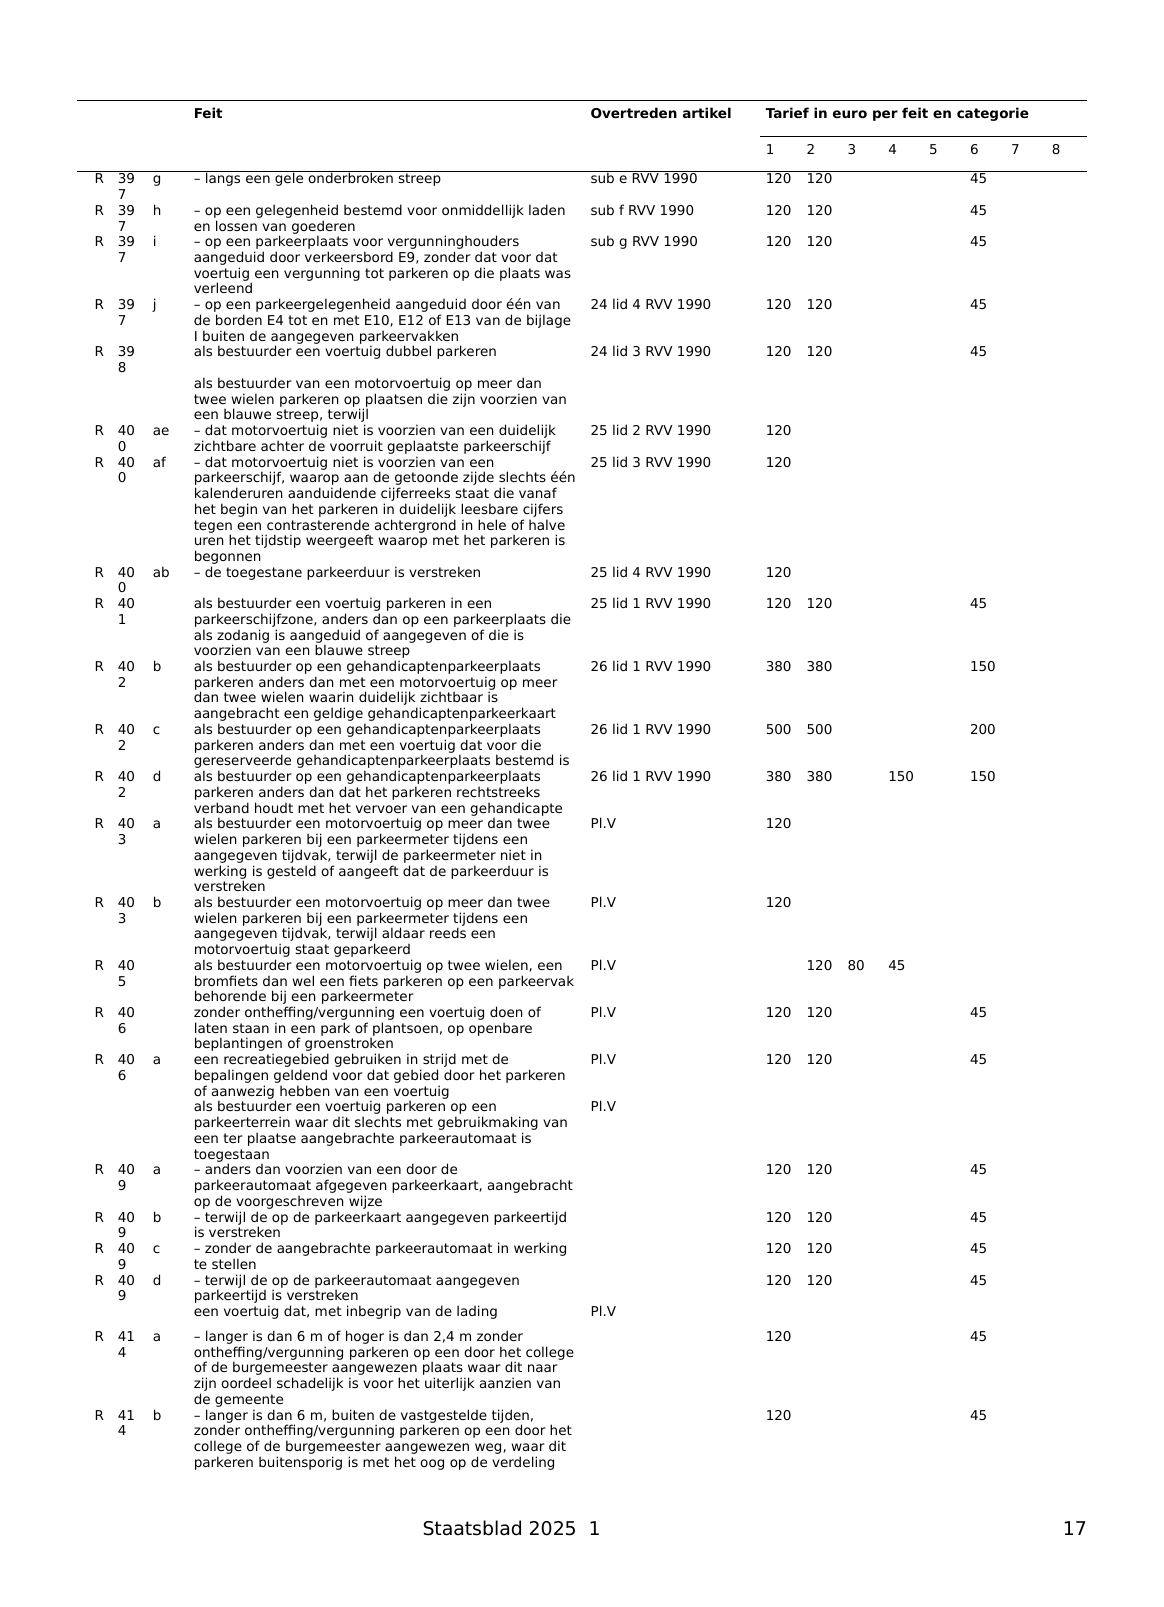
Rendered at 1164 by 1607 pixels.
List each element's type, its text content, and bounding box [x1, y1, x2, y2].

table_cell [77, 1241, 82, 1272]
table_cell R [88, 1408, 112, 1470]
table_cell R [88, 1209, 112, 1241]
table_cell [1005, 1408, 1046, 1470]
table_cell [83, 376, 88, 423]
table_cell [923, 344, 964, 376]
table_cell 150 [964, 769, 1005, 816]
table_cell een recreatiegebied gebruiken in strijd met de bepalingen geldend voor dat gebied door het parkeren of aanwezig hebben van een voertuig [188, 1052, 584, 1099]
table_cell [585, 136, 759, 171]
table_cell als bestuurder een motorvoertuig op twee wielen, een bromfiets dan wel een fiets parkeren op een parkeervak behorende bij een parkeermeter [188, 958, 584, 1005]
table_header [147, 101, 182, 136]
table_cell [841, 1272, 882, 1304]
table_cell [923, 722, 964, 769]
table_cell [923, 203, 964, 234]
table_cell R [88, 454, 112, 564]
table_cell [923, 1052, 964, 1099]
table_cell [882, 1209, 923, 1241]
table_cell af [147, 454, 182, 564]
table_cell 24 lid 3 RVV 1990 [585, 344, 759, 376]
table_cell 45 [964, 297, 1005, 344]
table_cell [964, 454, 1005, 564]
table_cell [182, 344, 188, 376]
table_cell 120 [760, 1005, 801, 1052]
table_cell [923, 297, 964, 344]
table_cell [882, 1329, 923, 1407]
table_cell 120 [760, 234, 801, 297]
table_cell [182, 454, 188, 564]
table_cell [1046, 423, 1087, 454]
table_cell 45 [964, 596, 1005, 659]
table_cell [77, 203, 82, 234]
table_cell b [147, 1408, 182, 1470]
table_cell [1046, 234, 1087, 297]
table_cell [182, 1408, 188, 1470]
table_cell [83, 816, 88, 895]
table_cell [1046, 1005, 1087, 1052]
table_cell als bestuurder een motorvoertuig op meer dan twee wielen parkeren bij een parkeermeter tijdens een aangegeven tijdvak, terwijl aldaar reeds een motorvoertuig staat geparkeerd [188, 895, 584, 958]
table_cell [147, 136, 182, 171]
table_cell R [88, 344, 112, 376]
table_cell [77, 1099, 82, 1162]
table_cell R [88, 1005, 112, 1052]
table_cell 120 [760, 423, 801, 454]
table_cell [1046, 1052, 1087, 1099]
table_cell [585, 1241, 759, 1272]
table_cell [83, 234, 88, 297]
table_cell [923, 423, 964, 454]
table_cell i [147, 234, 182, 297]
table_cell 400 [112, 454, 147, 564]
table_header [182, 101, 188, 136]
table_cell 45 [964, 203, 1005, 234]
table_cell [923, 958, 964, 1005]
table_cell [83, 136, 88, 171]
table_cell [77, 234, 82, 297]
table_cell 500 [801, 722, 841, 769]
table_cell [77, 565, 82, 596]
table_cell [882, 659, 923, 722]
table_cell [1046, 816, 1087, 895]
table_cell [77, 1329, 82, 1407]
table_cell [801, 1408, 841, 1470]
table_cell [182, 376, 188, 423]
table_cell [1005, 596, 1046, 659]
table_cell [1005, 203, 1046, 234]
table_cell [882, 376, 923, 423]
table_cell [1046, 1241, 1087, 1272]
table_cell [841, 203, 882, 234]
table_cell [1046, 1209, 1087, 1241]
table_cell [882, 203, 923, 234]
table_cell [182, 895, 188, 958]
table_cell [83, 1005, 88, 1052]
table_cell [923, 1408, 964, 1470]
table_cell b [147, 895, 182, 958]
table_cell [182, 722, 188, 769]
table_cell 120 [760, 454, 801, 564]
table_cell [923, 565, 964, 596]
table_cell 120 [801, 596, 841, 659]
table_cell [1005, 1052, 1046, 1099]
table_cell R [88, 1052, 112, 1099]
table_cell [83, 1052, 88, 1099]
table_cell 402 [112, 659, 147, 722]
table_cell [1046, 172, 1087, 203]
table_cell Pl.V [585, 816, 759, 895]
table_cell [760, 1304, 801, 1329]
table_cell [841, 722, 882, 769]
table_cell [801, 423, 841, 454]
table_cell [83, 454, 88, 564]
table_cell 8 [1046, 137, 1087, 171]
table_cell 45 [964, 172, 1005, 203]
table_cell [182, 1209, 188, 1241]
table_cell 397 [112, 203, 147, 234]
table_cell [83, 423, 88, 454]
table_cell [841, 1304, 882, 1329]
table_cell 120 [801, 344, 841, 376]
table_cell [1005, 769, 1046, 816]
table_cell [147, 1304, 182, 1329]
table_cell [83, 659, 88, 722]
table_cell c [147, 1241, 182, 1272]
table_cell [83, 1408, 88, 1470]
table_cell [801, 816, 841, 895]
table_cell [147, 1005, 182, 1052]
table_cell [77, 1162, 82, 1209]
table_cell 120 [801, 203, 841, 234]
table_cell [112, 376, 147, 423]
table_cell 409 [112, 1272, 147, 1304]
table_cell [1005, 1005, 1046, 1052]
table_cell – zonder de aangebrachte parkeerautomaat in werking te stellen [188, 1241, 584, 1272]
table_cell [923, 1209, 964, 1241]
table_cell 120 [760, 344, 801, 376]
table_cell 120 [760, 565, 801, 596]
table_cell 25 lid 4 RVV 1990 [585, 565, 759, 596]
table_cell 409 [112, 1209, 147, 1241]
table_cell 120 [760, 203, 801, 234]
table_cell 120 [760, 816, 801, 895]
table_cell [1046, 1329, 1087, 1407]
table_cell [83, 1304, 88, 1329]
table_cell 2 [801, 137, 841, 171]
table_cell 397 [112, 297, 147, 344]
table_cell als bestuurder op een gehandicaptenparkeerplaats parkeren anders dan met een voertuig dat voor die gereserveerde gehandicaptenparkeerplaats bestemd is [188, 722, 584, 769]
table_cell sub e RVV 1990 [585, 172, 759, 203]
table_cell [77, 1209, 82, 1241]
table_cell zonder ontheffing/vergunning een voertuig doen of laten staan in een park of plantsoen, op openbare beplantingen of groenstroken [188, 1005, 584, 1052]
table_cell [77, 895, 82, 958]
table_cell – op een gelegenheid bestemd voor onmiddellijk laden en lossen van goederen [188, 203, 584, 234]
table_cell [88, 1304, 112, 1329]
table_cell [83, 1272, 88, 1304]
table_cell [147, 344, 182, 376]
table_cell [841, 1052, 882, 1099]
table_cell [83, 596, 88, 659]
table_cell [882, 297, 923, 344]
table_cell [923, 234, 964, 297]
table_cell 120 [801, 234, 841, 297]
table_cell R [88, 172, 112, 203]
table_cell [760, 376, 801, 423]
table_cell b [147, 1209, 182, 1241]
table_cell [882, 1408, 923, 1470]
table_cell [83, 203, 88, 234]
table_cell – anders dan voorzien van een door de parkeerautomaat afgegeven parkeerkaart, aangebracht op de voorgeschreven wijze [188, 1162, 584, 1209]
table_cell [77, 816, 82, 895]
table_cell 150 [964, 659, 1005, 722]
table_cell – terwijl de op de parkeerkaart aangegeven parkeertijd is verstreken [188, 1209, 584, 1241]
table_cell – dat motorvoertuig niet is voorzien van een duidelijk zichtbare achter de voorruit geplaatste parkeerschijf [188, 423, 584, 454]
table_cell [83, 1209, 88, 1241]
table_cell R [88, 203, 112, 234]
table_cell [801, 1329, 841, 1407]
table_cell 45 [964, 1005, 1005, 1052]
table_cell [182, 1052, 188, 1099]
table_cell 120 [801, 1272, 841, 1304]
table_cell [77, 1005, 82, 1052]
table_cell [923, 1329, 964, 1407]
table_cell [182, 565, 188, 596]
table_cell 405 [112, 958, 147, 1005]
table_cell [1046, 958, 1087, 1005]
table_cell [923, 1005, 964, 1052]
table_cell R [88, 722, 112, 769]
table_cell [882, 423, 923, 454]
table_cell 45 [964, 1209, 1005, 1241]
table_cell Pl.V [585, 1005, 759, 1052]
table_cell 7 [1005, 137, 1046, 171]
table_cell [83, 1241, 88, 1272]
table_cell [112, 136, 147, 171]
table_cell als bestuurder een motorvoertuig op meer dan twee wielen parkeren bij een parkeermeter tijdens een aangegeven tijdvak, terwijl de parkeermeter niet in werking is gesteld of aangeeft dat de parkeerduur is verstreken [188, 816, 584, 895]
table_cell [77, 344, 82, 376]
table_cell 120 [760, 1162, 801, 1209]
table_cell 120 [760, 895, 801, 958]
table_cell 120 [760, 1329, 801, 1407]
table_cell [801, 376, 841, 423]
table_cell 380 [801, 769, 841, 816]
table_cell [964, 816, 1005, 895]
table_cell [182, 659, 188, 722]
table_cell [585, 1272, 759, 1304]
table_cell [923, 659, 964, 722]
table_cell [964, 376, 1005, 423]
table_cell [841, 769, 882, 816]
table_cell [923, 172, 964, 203]
table_cell sub f RVV 1990 [585, 203, 759, 234]
table_cell [1046, 1162, 1087, 1209]
table_cell Pl.V [585, 1304, 759, 1329]
table_cell [1005, 297, 1046, 344]
table_cell 120 [760, 596, 801, 659]
table_cell – langer is dan 6 m, buiten de vastgestelde tijden, zonder ontheffing/vergunning parkeren op een door het college of de burgemeester aangewezen weg, waar dit parkeren buitensporig is met het oog op de verdeling [188, 1408, 584, 1470]
table_cell 398 [112, 344, 147, 376]
table_cell [801, 454, 841, 564]
table_cell [1005, 1099, 1046, 1162]
table_cell [83, 722, 88, 769]
table_cell 406 [112, 1052, 147, 1099]
table_cell [841, 1329, 882, 1407]
table_cell 409 [112, 1241, 147, 1272]
table_cell [841, 1005, 882, 1052]
table_cell 402 [112, 769, 147, 816]
table_cell 400 [112, 423, 147, 454]
table_cell [1005, 234, 1046, 297]
table_cell [841, 297, 882, 344]
table_cell [882, 596, 923, 659]
table_cell [1005, 659, 1046, 722]
table_cell [1046, 1272, 1087, 1304]
table_cell 406 [112, 1005, 147, 1052]
table_cell Pl.V [585, 958, 759, 1005]
table_cell [841, 234, 882, 297]
table_cell [882, 1052, 923, 1099]
table_cell [83, 172, 88, 203]
table_cell [182, 234, 188, 297]
table_cell 380 [760, 769, 801, 816]
table_cell [1046, 895, 1087, 958]
table_cell 120 [801, 1052, 841, 1099]
table_cell [182, 1329, 188, 1407]
table_cell – dat motorvoertuig niet is voorzien van een parkeerschijf, waarop aan de getoonde zijde slechts één kalenderuren aanduidende cijferreeks staat die vanaf het begin van het parkeren in duidelijk leesbare cijfers tegen een contrasterende achtergrond in hele of halve uren het tijdstip weergeeft waarop met het parkeren is begonnen [188, 454, 584, 564]
table_cell 26 lid 1 RVV 1990 [585, 769, 759, 816]
table_cell 120 [801, 958, 841, 1005]
table_cell [841, 1162, 882, 1209]
table_cell [77, 1304, 82, 1329]
table_cell R [88, 1241, 112, 1272]
table_cell [147, 596, 182, 659]
table_cell 380 [801, 659, 841, 722]
table_cell [83, 1162, 88, 1209]
table_cell [147, 376, 182, 423]
table_cell [1005, 722, 1046, 769]
table_cell [1046, 297, 1087, 344]
table_cell [1005, 1304, 1046, 1329]
table_cell [923, 1241, 964, 1272]
table_cell g [147, 172, 182, 203]
table_cell a [147, 1329, 182, 1407]
table_cell [923, 1099, 964, 1162]
table_cell R [88, 234, 112, 297]
table_cell [112, 1304, 147, 1329]
table_cell [882, 565, 923, 596]
table_cell [77, 769, 82, 816]
table_cell [182, 423, 188, 454]
table_cell [1005, 895, 1046, 958]
table_cell R [88, 1272, 112, 1304]
table_cell [801, 565, 841, 596]
table_cell [77, 1272, 82, 1304]
table_header Overtreden artikel [585, 101, 759, 136]
table_cell [182, 958, 188, 1005]
table_cell [923, 769, 964, 816]
table_cell 401 [112, 596, 147, 659]
table_cell [1046, 1304, 1087, 1329]
table_cell [882, 722, 923, 769]
table_cell [1005, 1329, 1046, 1407]
table_cell als bestuurder een voertuig dubbel parkeren [188, 344, 584, 376]
table_header [88, 101, 112, 136]
table_cell [1046, 659, 1087, 722]
table_cell 380 [760, 659, 801, 722]
table_cell 45 [964, 1241, 1005, 1272]
table_cell [841, 423, 882, 454]
table_cell a [147, 1052, 182, 1099]
table_cell Pl.V [585, 1099, 759, 1162]
table_cell [585, 1209, 759, 1241]
table_cell [1046, 344, 1087, 376]
table_cell [882, 1241, 923, 1272]
table_cell [1046, 1408, 1087, 1470]
table_cell [841, 1209, 882, 1241]
table_cell [882, 172, 923, 203]
table_cell 45 [964, 1162, 1005, 1209]
table_cell [841, 895, 882, 958]
table_cell [1005, 454, 1046, 564]
table_cell 45 [964, 1052, 1005, 1099]
table_cell Pl.V [585, 895, 759, 958]
table_cell 24 lid 4 RVV 1990 [585, 297, 759, 344]
table_cell [923, 376, 964, 423]
table_cell [182, 816, 188, 895]
table_cell [88, 136, 112, 171]
table_cell [882, 1005, 923, 1052]
table_cell [841, 1408, 882, 1470]
table_cell [923, 816, 964, 895]
table_cell [1046, 565, 1087, 596]
table_cell [1005, 1241, 1046, 1272]
table_cell [841, 596, 882, 659]
table_cell 120 [801, 1162, 841, 1209]
table_cell R [88, 958, 112, 1005]
table_cell [882, 1304, 923, 1329]
table_cell R [88, 423, 112, 454]
table_cell j [147, 297, 182, 344]
table_cell R [88, 895, 112, 958]
table_cell [77, 1052, 82, 1099]
table_cell [923, 1162, 964, 1209]
table_cell 414 [112, 1329, 147, 1407]
table_cell 120 [801, 172, 841, 203]
table_cell [882, 234, 923, 297]
table_cell 120 [760, 297, 801, 344]
table_cell 200 [964, 722, 1005, 769]
table_cell [585, 1162, 759, 1209]
table_cell 120 [760, 1408, 801, 1470]
table_cell [841, 659, 882, 722]
table_cell R [88, 1162, 112, 1209]
table_cell 397 [112, 234, 147, 297]
table_cell een voertuig dat, met inbegrip van de lading [188, 1304, 584, 1329]
table_cell 402 [112, 722, 147, 769]
table_cell h [147, 203, 182, 234]
table_cell [182, 1162, 188, 1209]
table_cell [801, 1099, 841, 1162]
table_cell 45 [964, 1272, 1005, 1304]
table_cell [841, 172, 882, 203]
table_cell [585, 376, 759, 423]
table_cell 400 [112, 565, 147, 596]
table_cell Pl.V [585, 1052, 759, 1099]
table_cell [1005, 172, 1046, 203]
table_cell [964, 1099, 1005, 1162]
table_cell [841, 565, 882, 596]
table_cell [964, 423, 1005, 454]
table_cell [923, 596, 964, 659]
table_cell a [147, 816, 182, 895]
table_cell [882, 1099, 923, 1162]
table_cell [88, 1099, 112, 1162]
table_cell R [88, 596, 112, 659]
table_cell [1046, 769, 1087, 816]
table_cell d [147, 769, 182, 816]
table_cell [1005, 1272, 1046, 1304]
table_cell 25 lid 3 RVV 1990 [585, 454, 759, 564]
table_cell [1005, 423, 1046, 454]
table_cell 3 [841, 137, 882, 171]
table_cell – langer is dan 6 m of hoger is dan 2,4 m zonder ontheffing/vergunning parkeren op een door het college of de burgemeester aangewezen plaats waar dit naar zijn oordeel schadelijk is voor het uiterlijk aanzien van de gemeente [188, 1329, 584, 1407]
table_cell [923, 454, 964, 564]
table_cell [841, 376, 882, 423]
table_cell [77, 596, 82, 659]
table_cell [182, 1241, 188, 1272]
table_cell 120 [760, 1241, 801, 1272]
table_cell 403 [112, 816, 147, 895]
table_cell R [88, 565, 112, 596]
table_cell – op een parkeerplaats voor vergunninghouders aangeduid door verkeersbord E9, zonder dat voor dat voertuig een vergunning tot parkeren op die plaats was verleend [188, 234, 584, 297]
table_cell [77, 376, 82, 423]
table_header Feit [188, 101, 584, 136]
table_cell [83, 344, 88, 376]
table_cell [83, 769, 88, 816]
table_cell [147, 1099, 182, 1162]
table_cell [188, 136, 584, 171]
table_cell [77, 1408, 82, 1470]
table_cell [923, 895, 964, 958]
table_cell [882, 1272, 923, 1304]
table_cell [923, 1272, 964, 1304]
table_cell [1046, 596, 1087, 659]
table_cell 403 [112, 895, 147, 958]
table_cell 150 [882, 769, 923, 816]
table_cell [182, 1099, 188, 1162]
table_cell [1005, 1162, 1046, 1209]
table_cell sub g RVV 1990 [585, 234, 759, 297]
table_cell 120 [760, 1272, 801, 1304]
table_cell als bestuurder een voertuig parkeren in een parkeerschijfzone, anders dan op een parkeerplaats die als zodanig is aangeduid of aangegeven of die is voorzien van een blauwe streep [188, 596, 584, 659]
table_cell [182, 1272, 188, 1304]
table_header Tarief in euro per feit en categorie [760, 101, 1087, 136]
table_cell [1005, 958, 1046, 1005]
table_cell [841, 454, 882, 564]
table_cell [964, 895, 1005, 958]
table_cell [923, 1304, 964, 1329]
table_cell [182, 1304, 188, 1329]
table_cell a [147, 1162, 182, 1209]
table_cell [182, 203, 188, 234]
table_cell [77, 136, 82, 171]
table_cell [760, 1099, 801, 1162]
table_cell [1005, 376, 1046, 423]
table_cell [1005, 565, 1046, 596]
table_cell [77, 958, 82, 1005]
table_cell 120 [760, 172, 801, 203]
table_header [83, 101, 88, 136]
table_cell – langs een gele onderbroken streep [188, 172, 584, 203]
table_cell [585, 1329, 759, 1407]
table_cell 45 [964, 344, 1005, 376]
table_cell [1046, 1099, 1087, 1162]
table_cell 45 [964, 1408, 1005, 1470]
table_cell [1046, 722, 1087, 769]
table_cell [1005, 816, 1046, 895]
table_cell R [88, 816, 112, 895]
table_cell [964, 565, 1005, 596]
table_cell [182, 136, 188, 171]
table_cell – de toegestane parkeerduur is verstreken [188, 565, 584, 596]
table_cell 80 [841, 958, 882, 1005]
table_cell [841, 1099, 882, 1162]
table_cell [1046, 203, 1087, 234]
table_cell [841, 816, 882, 895]
table_cell [964, 958, 1005, 1005]
table_cell [841, 1241, 882, 1272]
table_cell 120 [760, 1209, 801, 1241]
table_cell 120 [801, 297, 841, 344]
table_cell [182, 596, 188, 659]
table_cell 414 [112, 1408, 147, 1470]
table_cell [182, 297, 188, 344]
table_cell [83, 1329, 88, 1407]
table_cell [801, 1304, 841, 1329]
table_cell [882, 454, 923, 564]
table_cell 500 [760, 722, 801, 769]
table_cell [83, 1099, 88, 1162]
table_cell R [88, 769, 112, 816]
table_cell [112, 1099, 147, 1162]
table_cell 120 [801, 1005, 841, 1052]
table_cell ae [147, 423, 182, 454]
table_cell [77, 172, 82, 203]
table_cell [1005, 344, 1046, 376]
table_cell [882, 1162, 923, 1209]
table_cell [1046, 376, 1087, 423]
table_cell [182, 172, 188, 203]
table_cell R [88, 297, 112, 344]
table_cell [83, 297, 88, 344]
table_cell 120 [801, 1209, 841, 1241]
table_cell R [88, 1329, 112, 1407]
table_cell 5 [923, 137, 964, 171]
table_cell [182, 769, 188, 816]
table_cell als bestuurder op een gehandicaptenparkeerplaats parkeren anders dan met een motorvoertuig op meer dan twee wielen waarin duidelijk zichtbaar is aangebracht een geldige gehandicaptenparkeerkaart [188, 659, 584, 722]
table_cell [88, 376, 112, 423]
table_cell als bestuurder op een gehandicaptenparkeerplaats parkeren anders dan dat het parkeren rechtstreeks verband houdt met het vervoer van een gehandicapte [188, 769, 584, 816]
table_cell [1005, 1209, 1046, 1241]
table_cell [585, 1408, 759, 1470]
table_cell [882, 895, 923, 958]
table_cell [77, 297, 82, 344]
table_cell 120 [801, 1241, 841, 1272]
table_cell 397 [112, 172, 147, 203]
table_cell [77, 659, 82, 722]
table_cell [882, 344, 923, 376]
table_cell 25 lid 2 RVV 1990 [585, 423, 759, 454]
table_cell als bestuurder een voertuig parkeren op een parkeerterrein waar dit slechts met gebruikmaking van een ter plaatse aangebrachte parkeerautomaat is toegestaan [188, 1099, 584, 1162]
table_cell [83, 895, 88, 958]
table_cell [83, 958, 88, 1005]
table_cell [77, 423, 82, 454]
table_cell [841, 344, 882, 376]
table_cell [760, 958, 801, 1005]
table_cell d [147, 1272, 182, 1304]
table_cell als bestuurder van een motorvoertuig op meer dan twee wielen parkeren op plaatsen die zijn voorzien van een blauwe streep, terwijl [188, 376, 584, 423]
table_cell 45 [882, 958, 923, 1005]
table_cell [77, 722, 82, 769]
table_cell ab [147, 565, 182, 596]
table_cell 26 lid 1 RVV 1990 [585, 659, 759, 722]
table_cell 4 [882, 137, 923, 171]
table_cell – terwijl de op de parkeerautomaat aangegeven parkeertijd is verstreken [188, 1272, 584, 1304]
table_cell [882, 816, 923, 895]
table_cell 25 lid 1 RVV 1990 [585, 596, 759, 659]
table_cell [83, 565, 88, 596]
table_header [77, 101, 82, 136]
table_cell [147, 958, 182, 1005]
table_cell [77, 454, 82, 564]
table_cell 45 [964, 234, 1005, 297]
table_cell 6 [964, 137, 1005, 171]
table_cell b [147, 659, 182, 722]
table_cell [964, 1304, 1005, 1329]
table_cell c [147, 722, 182, 769]
table_cell [1046, 454, 1087, 564]
table_cell 1 [760, 137, 801, 171]
table_cell [182, 1005, 188, 1052]
table_cell 45 [964, 1329, 1005, 1407]
table_cell 409 [112, 1162, 147, 1209]
table_cell 26 lid 1 RVV 1990 [585, 722, 759, 769]
table_header [112, 101, 147, 136]
table_cell – op een parkeergelegenheid aangeduid door één van de borden E4 tot en met E10, E12 of E13 van de bijlage I buiten de aangegeven parkeervakken [188, 297, 584, 344]
table_cell R [88, 659, 112, 722]
table_cell [801, 895, 841, 958]
table_cell 120 [760, 1052, 801, 1099]
